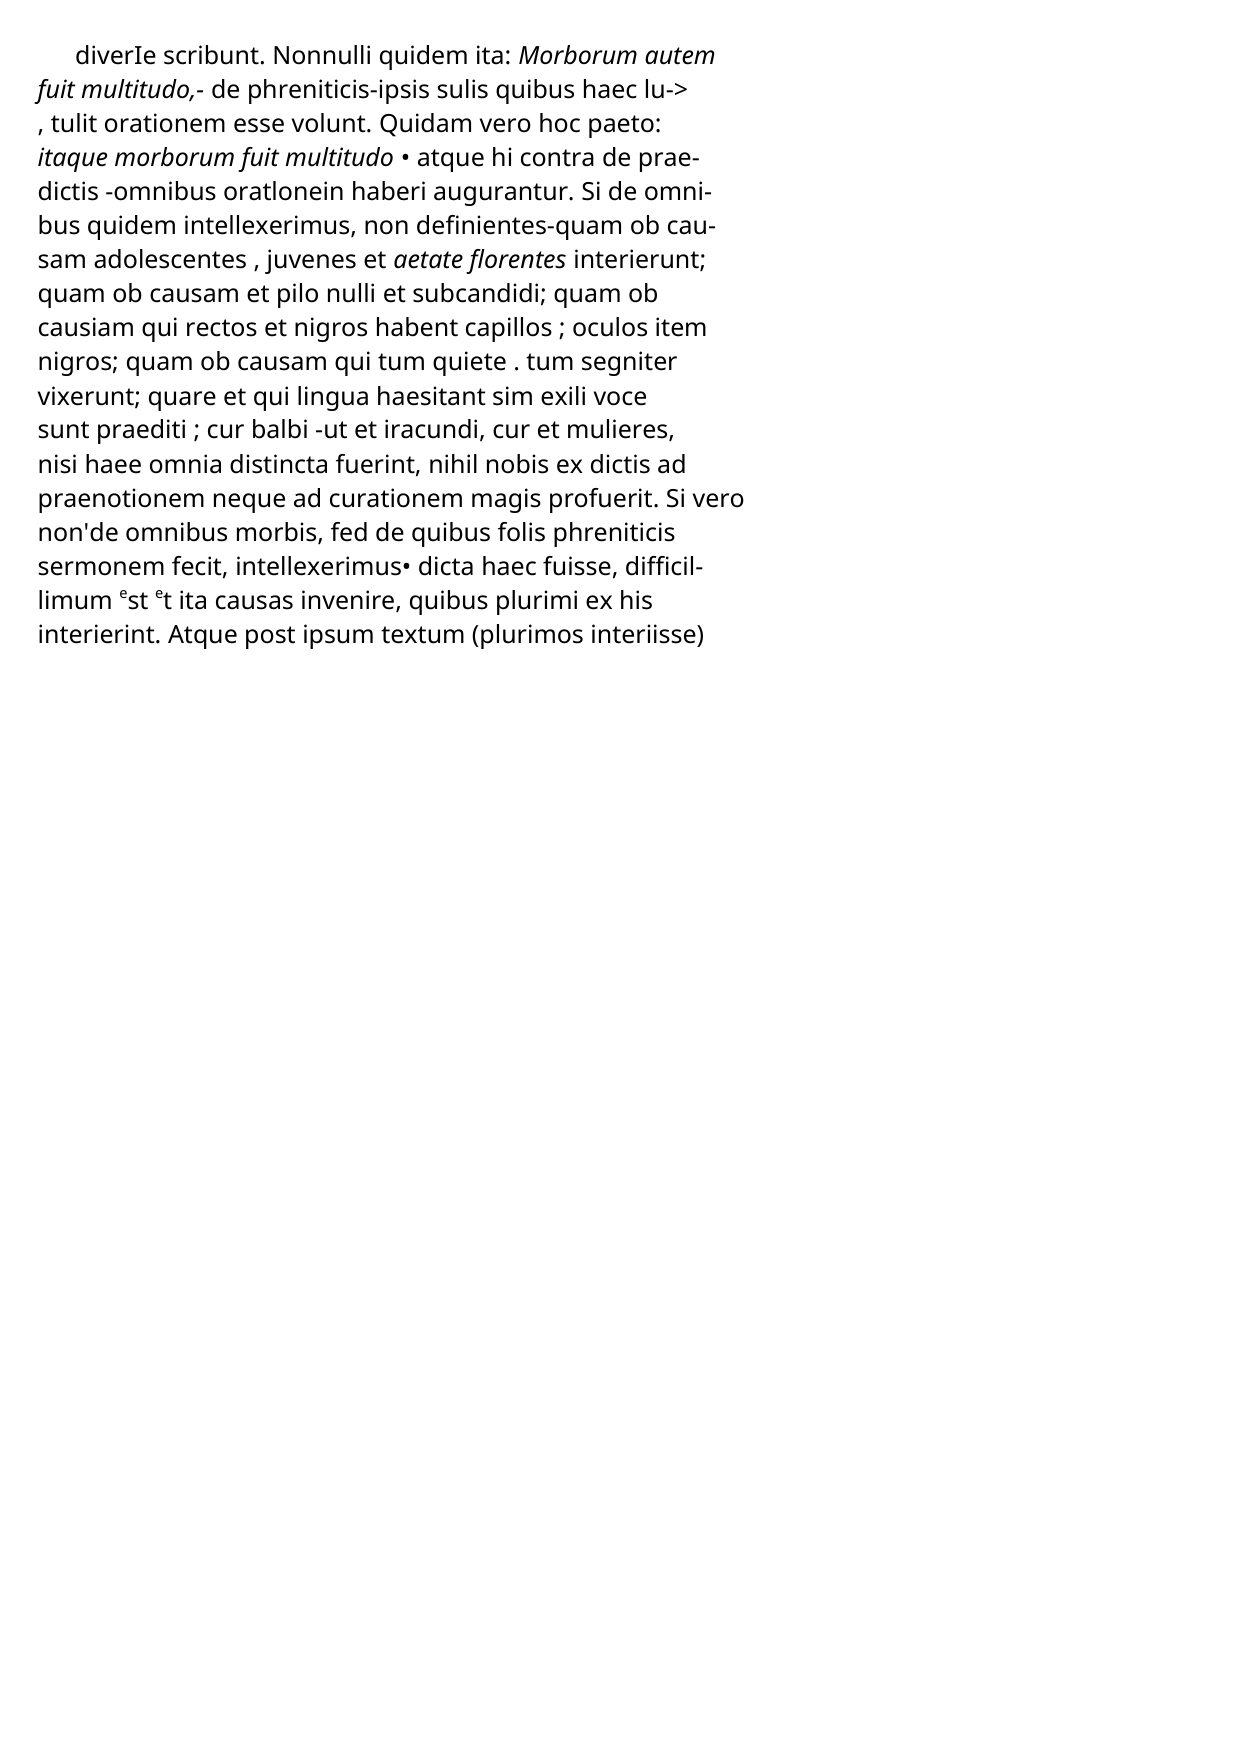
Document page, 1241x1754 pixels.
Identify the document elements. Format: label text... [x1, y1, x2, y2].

text diverIe scribunt. Nonnulli quidem ita: Morborum autem fuit multitudo,- de phreniticis-ipsis sulis quibus haec lu-> , tulit orationem esse volunt. Quidam vero hoc paeto: itaque morborum fuit multitudo • atque hi contra de prae- dictis -omnibus oratlonein haberi augurantur. Si de omni- bus quidem intellexerimus, non definientes-quam ob cau- sam adolescentes , juvenes et aetate florentes interierunt; quam ob causam et pilo nulli et subcandidi; quam ob causiam qui rectos et nigros habent capillos ; oculos item nigros; quam ob causam qui tum quiete . tum segniter vixerunt; quare et qui lingua haesitant sim exili voce sunt praediti ; cur balbi -ut et iracundi, cur et mulieres, nisi haee omnia distincta fuerint, nihil nobis ex dictis ad praenotionem neque ad curationem magis profuerit. Si vero non'de omnibus morbis, fed de quibus folis phreniticis sermonem fecit, intellexerimus• dicta haec fuisse, difficil- limum est et ita causas invenire, quibus plurimi ex his interierint. Atque post ipsum textum (plurimos interiisse) [37, 37, 1203, 651]
